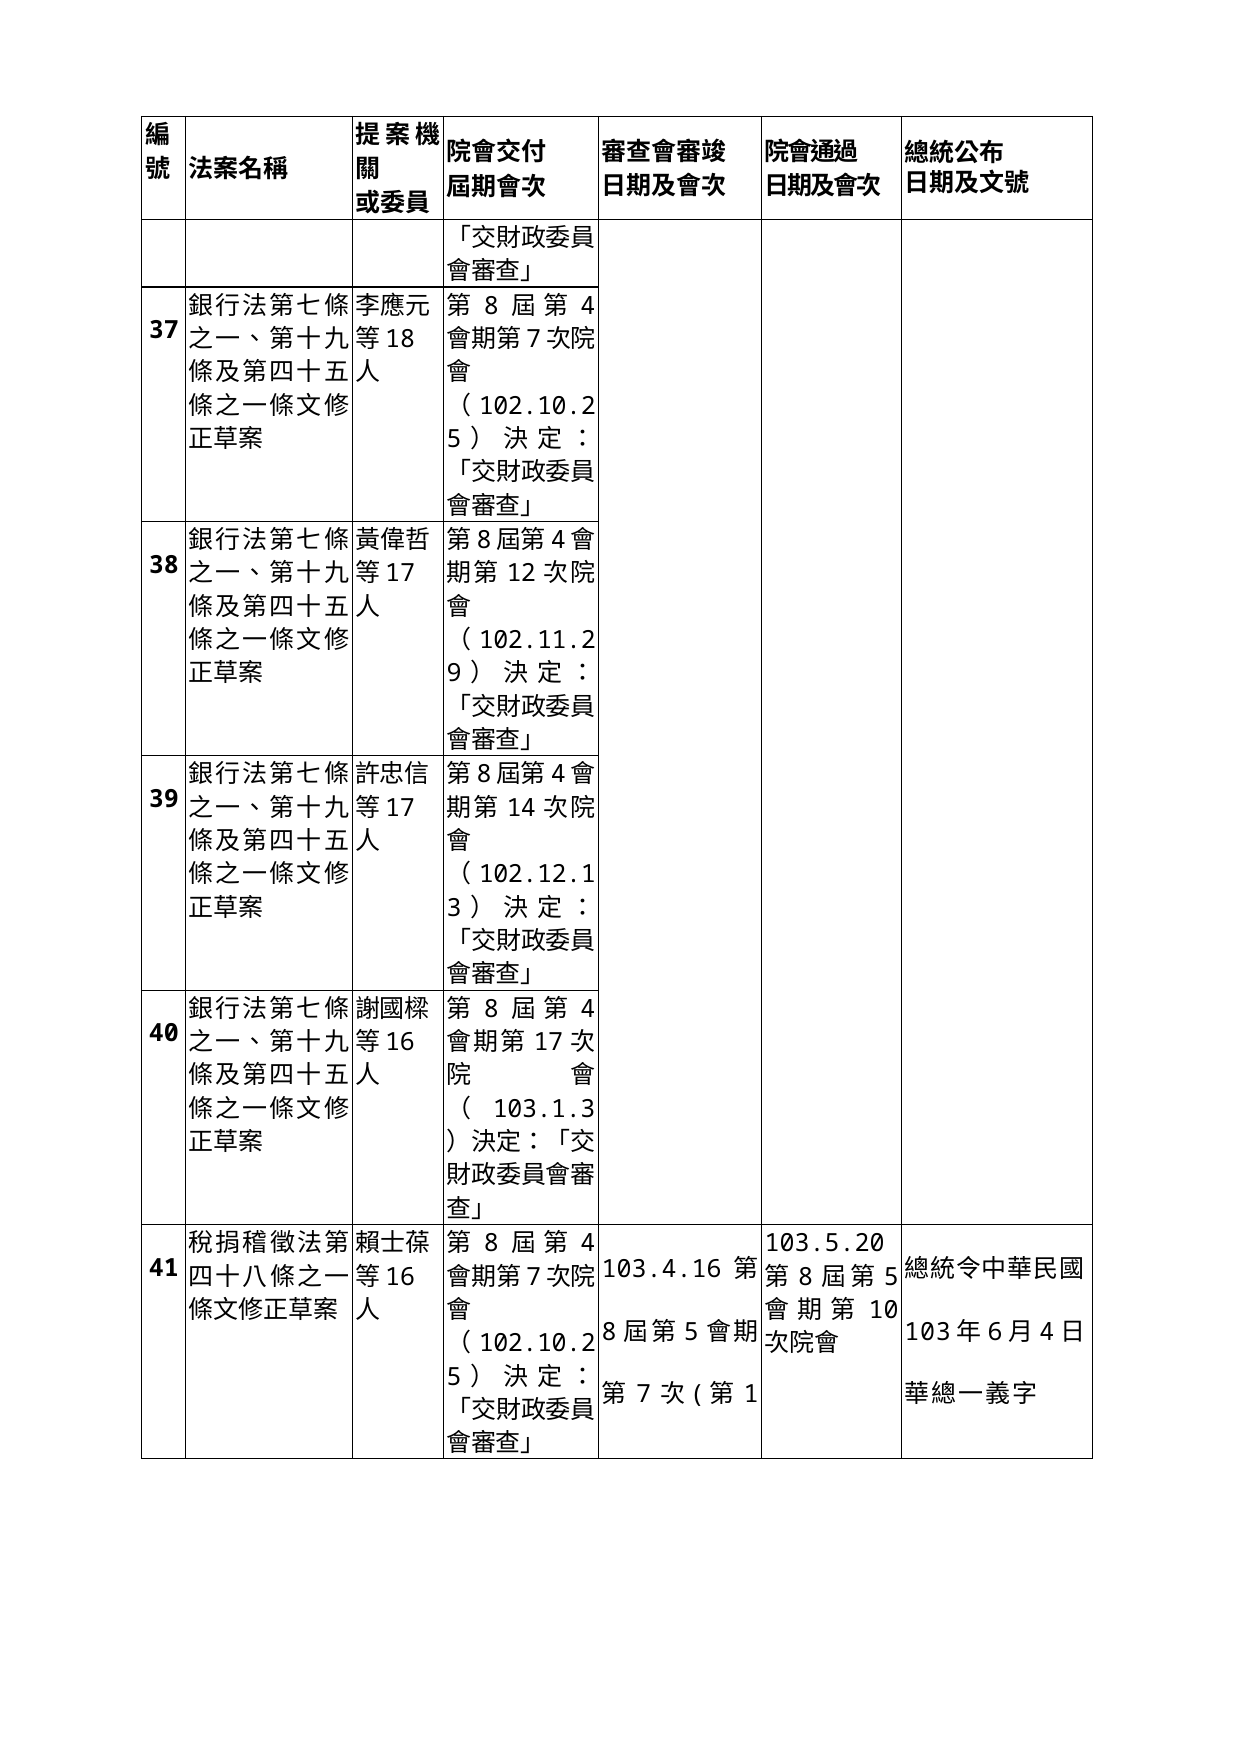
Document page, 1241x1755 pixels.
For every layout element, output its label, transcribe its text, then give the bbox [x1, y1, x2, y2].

table_cell 銀行法第七條之一、第十九條及第四十五條之一條文修正草案 [186, 756, 352, 989]
table_cell [142, 220, 185, 286]
table_cell 37 [142, 288, 185, 521]
table_cell 銀行法第七條之一、第十九條及第四十五條之一條文修正草案 [186, 991, 352, 1224]
table_cell 黃偉哲等17人 [353, 522, 443, 755]
table_cell [902, 220, 1092, 1224]
table_cell 41 [142, 1225, 185, 1458]
table_cell 稅捐稽徵法第四十八條之一條文修正草案 [186, 1225, 352, 1458]
table_cell 「交財政委員會審查」 [444, 220, 598, 286]
table_cell 李應元等18人 [353, 288, 443, 521]
table_cell 銀行法第七條之一、第十九條及第四十五條之一條文修正草案 [186, 522, 352, 755]
table_header 提案機關 或委員 [353, 117, 443, 219]
table_cell 第8屆第4會期第17次院會（103.1.3）決定：「交財政委員會審查」 [444, 991, 598, 1224]
table_header 審查會審竣 日期及會次 [599, 117, 761, 219]
table_cell 103.4.16第8屆第5會期第7次(第1 [599, 1225, 761, 1458]
table_cell 銀行法第七條之一、第十九條及第四十五條之一條文修正草案 [186, 288, 352, 521]
table_header 院會通過 日期及會次 [762, 117, 901, 219]
table_header 法案名稱 [186, 117, 352, 219]
table_cell [599, 220, 761, 1224]
table_cell 39 [142, 756, 185, 989]
table_cell 賴士葆等16人 [353, 1225, 443, 1458]
table_cell 40 [142, 991, 185, 1224]
table_cell 第8屆第4會期第14次院會（102.12.13）決定：「交財政委員會審查」 [444, 756, 598, 989]
table_cell 許忠信等17人 [353, 756, 443, 989]
table_header 編號 [142, 117, 185, 219]
table_cell 第8屆第4會期第7次院會（102.10.25）決定：「交財政委員會審查」 [444, 288, 598, 521]
table_cell 38 [142, 522, 185, 755]
table_cell 總統令中華民國103年6月4日華總一義字 [902, 1225, 1092, 1458]
table_cell 謝國樑等16人 [353, 991, 443, 1224]
table_header 院會交付 屆期會次 [444, 117, 598, 219]
table_cell 第8屆第4會期第12次院會（102.11.29）決定：「交財政委員會審查」 [444, 522, 598, 755]
table_cell [762, 220, 901, 1224]
table_cell [353, 220, 443, 286]
table_header 總統公布 日期及文號 [902, 117, 1092, 219]
table_cell 第8屆第4會期第7次院會（102.10.25）決定：「交財政委員會審查」 [444, 1225, 598, 1458]
table_cell [186, 220, 352, 286]
table_cell 103.5.20第8屆第5會期第10次院會 [762, 1225, 901, 1458]
